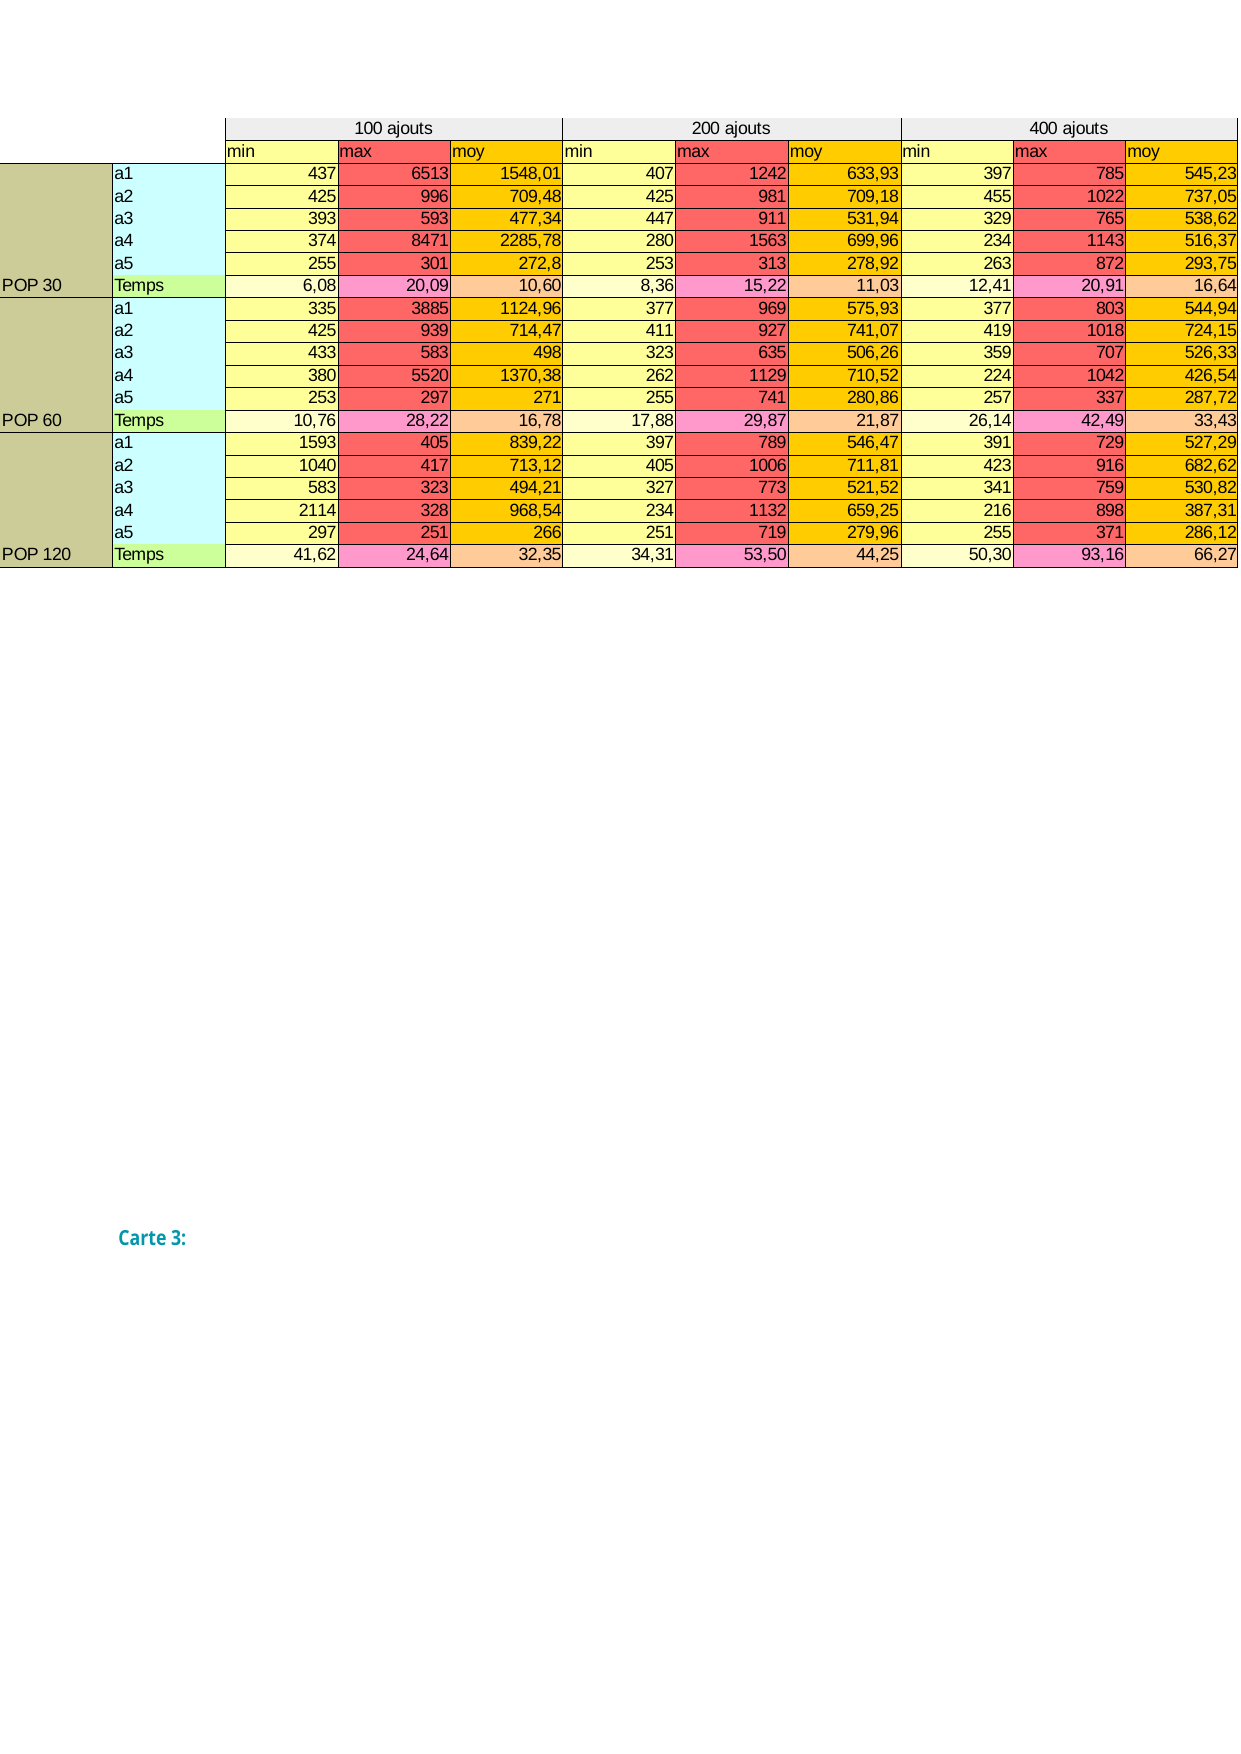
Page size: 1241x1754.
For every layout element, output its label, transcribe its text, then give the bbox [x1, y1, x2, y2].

text Carte 3: [118, 1223, 1122, 1251]
